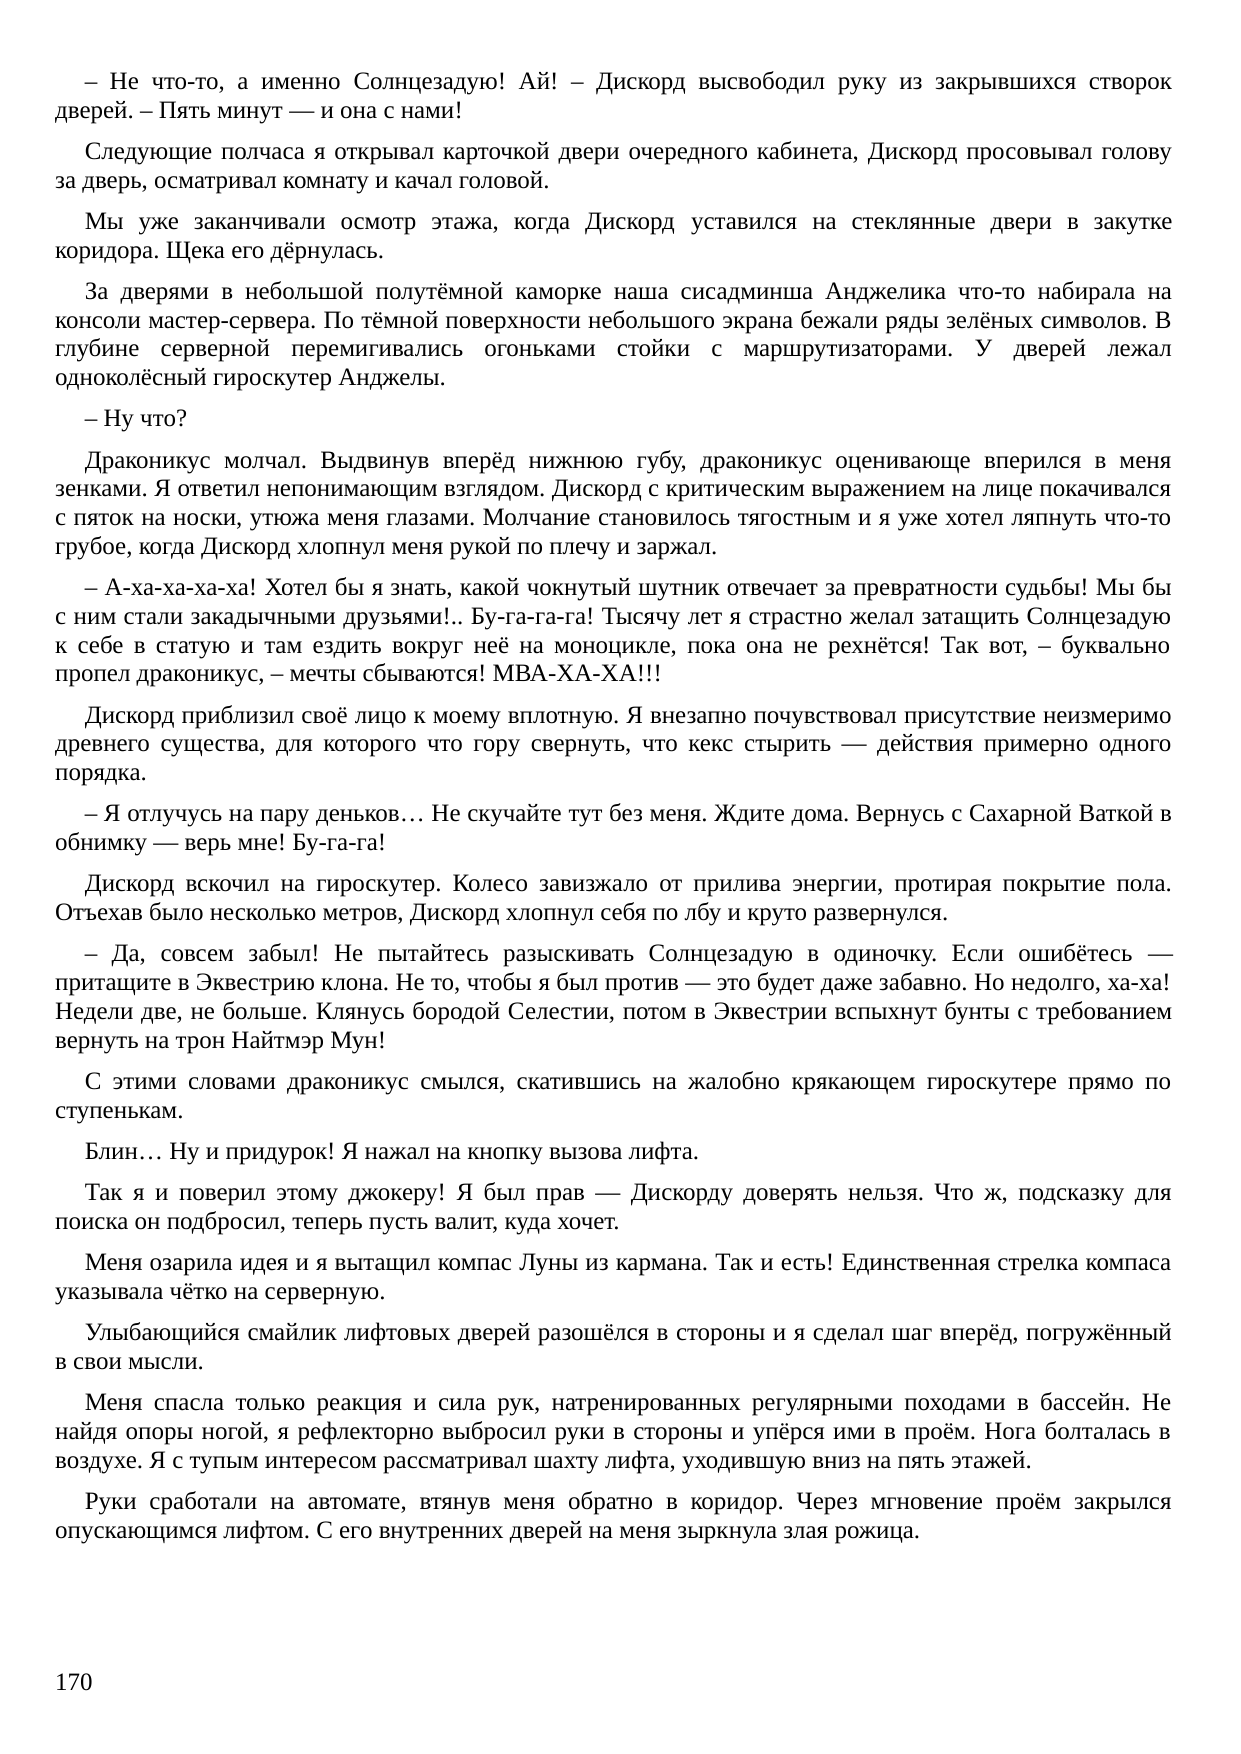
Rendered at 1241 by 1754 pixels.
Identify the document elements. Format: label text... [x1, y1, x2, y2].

text Дискорд вскочил на гироскутер. Колесо завизжало от прилива энергии, протирая покрытие пола. Отъехав было несколько метров, Дискорд хлопнул себя по лбу и круто развернулся. [55, 868, 1173, 926]
text Меня спасла только реакция и сила рук, натренированных регулярными походами в бассейн. Не найдя опоры ногой, я рефлекторно выбросил руки в стороны и упёрся ими в проём. Нога болталась в воздухе. Я с тупым интересом рассматривал шахту лифта, уходившую вниз на пять этажей. [55, 1387, 1173, 1473]
text – А-ха-ха-ха-ха! Хотел бы я знать, какой чокнутый шутник отвечает за превратности судьбы! Мы бы с ним стали закадычными друзьями!.. Бу-га-га-га! Тысячу лет я страстно желал затащить Солнцезадую к себе в статую и там ездить вокруг неё на моноцикле, пока она не рехнётся! Так вот, – буквально пропел драконикус, – мечты сбываются! МВА-ХА-ХА!!! [55, 572, 1173, 687]
text С этими словами драконикус смылся, скатившись на жалобно крякающем гироскутере прямо по ступенькам. [55, 1066, 1173, 1123]
text Так я и поверил этому джокеру! Я был прав — Дискорду доверять нельзя. Что ж, подсказку для поиска он подбросил, теперь пусть валит, куда хочет. [55, 1177, 1173, 1235]
text Мы уже заканчивали осмотр этажа, когда Дискорд уставился на стеклянные двери в закутке коридора. Щека его дёрнулась. [55, 206, 1173, 263]
text За дверями в небольшой полутёмной каморке наша сисадминша Анджелика что-то набирала на консоли мастер-сервера. По тёмной поверхности небольшого экрана бежали ряды зелёных символов. В глубине серверной перемигивались огоньками стойки с маршрутизаторами. У дверей лежал одноколёсный гироскутер Анджелы. [55, 276, 1173, 391]
text – Я отлучусь на пару деньков… Не скучайте тут без меня. Ждите дома. Вернусь с Сахарной Ваткой в обнимку — верь мне! Бу-га-га! [55, 798, 1173, 856]
text Меня озарила идея и я вытащил компас Луны из кармана. Так и есть! Единственная стрелка компаса указывала чётко на серверную. [55, 1247, 1173, 1305]
text Блин… Ну и придурок! Я нажал на кнопку вызова лифта. [55, 1136, 1173, 1165]
text Дискорд приблизил своё лицо к моему вплотную. Я внезапно почувствовал присутствие неизмеримо древнего существа, для которого что гору свернуть, что кекс стырить — действия примерно одного порядка. [55, 700, 1173, 786]
text Следующие полчаса я открывал карточкой двери очередного кабинета, Дискорд просовывал голову за дверь, осматривал комнату и качал головой. [55, 136, 1173, 193]
text Руки сработали на автомате, втянув меня обратно в коридор. Через мгновение проём закрылся опускающимся лифтом. С его внутренних дверей на меня зыркнула злая рожица. [55, 1486, 1173, 1543]
text Улыбающийся смайлик лифтовых дверей разошёлся в стороны и я сделал шаг вперёд, погружённый в свои мысли. [55, 1317, 1173, 1375]
text – Не что-то, а именно Солнцезадую! Ай! – Дискорд высвободил руку из закрывшихся створок дверей. – Пять минут — и она с нами! [55, 66, 1173, 123]
text – Да, совсем забыл! Не пытайтесь разыскивать Солнцезадую в одиночку. Если ошибётесь — притащите в Эквестрию клона. Не то, чтобы я был против — это будет даже забавно. Но недолго, ха-ха! Недели две, не больше. Клянусь бородой Селестии, потом в Эквестрии вспыхнут бунты с требованием вернуть на трон Найтмэр Мун! [55, 938, 1173, 1053]
text – Ну что? [55, 403, 1173, 432]
text Драконикус молчал. Выдвинув вперёд нижнюю губу, драконикус оценивающе вперился в меня зенками. Я ответил непонимающим взглядом. Дискорд с критическим выражением на лице покачивался с пяток на носки, утюжа меня глазами. Молчание становилось тягостным и я уже хотел ляпнуть что-то грубое, когда Дискорд хлопнул меня рукой по плечу и заржал. [55, 445, 1173, 560]
